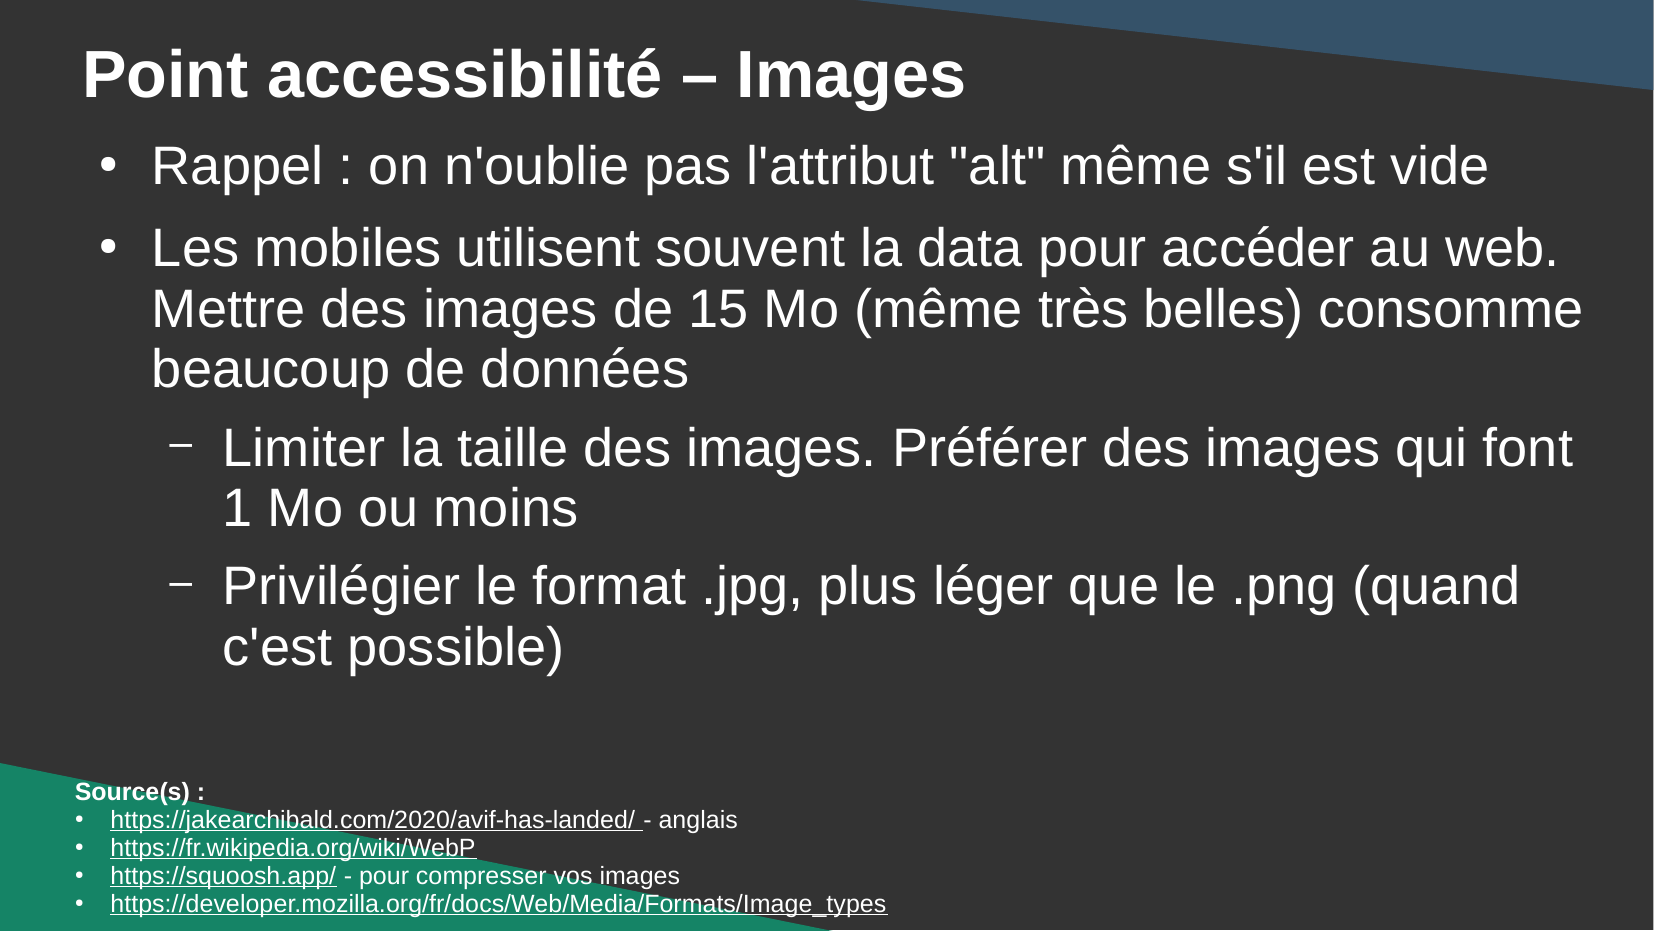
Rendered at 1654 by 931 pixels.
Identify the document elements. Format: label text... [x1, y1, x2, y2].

text_box Source(s) : https://jakearchibald.com/2020/avif-has-landed/ - anglais https://fr.wikipedia.org/wiki/WebP https://squoosh.app/ - pour compresser vos images https://developer.mozilla.org/fr/docs/Web/Media/Formats/Image_types [60, 770, 1546, 926]
title Point accessibilité – Images [82, 37, 1571, 122]
list Rappel : on n'oublie pas l'attribut "alt" même s'il est vide Les mobiles utilisent souvent la data pour accéder au web. Mettre des images de 15 Mo (même très belles) consomme beaucoup de données Limiter la taille des images. Préférer des images qui font 1 Mo ou moins Privilégier le format .jpg, plus léger que le .png (quand c'est possible) [80, 135, 1605, 745]
text_box [0, 763, 833, 931]
text_box [856, 0, 1654, 91]
